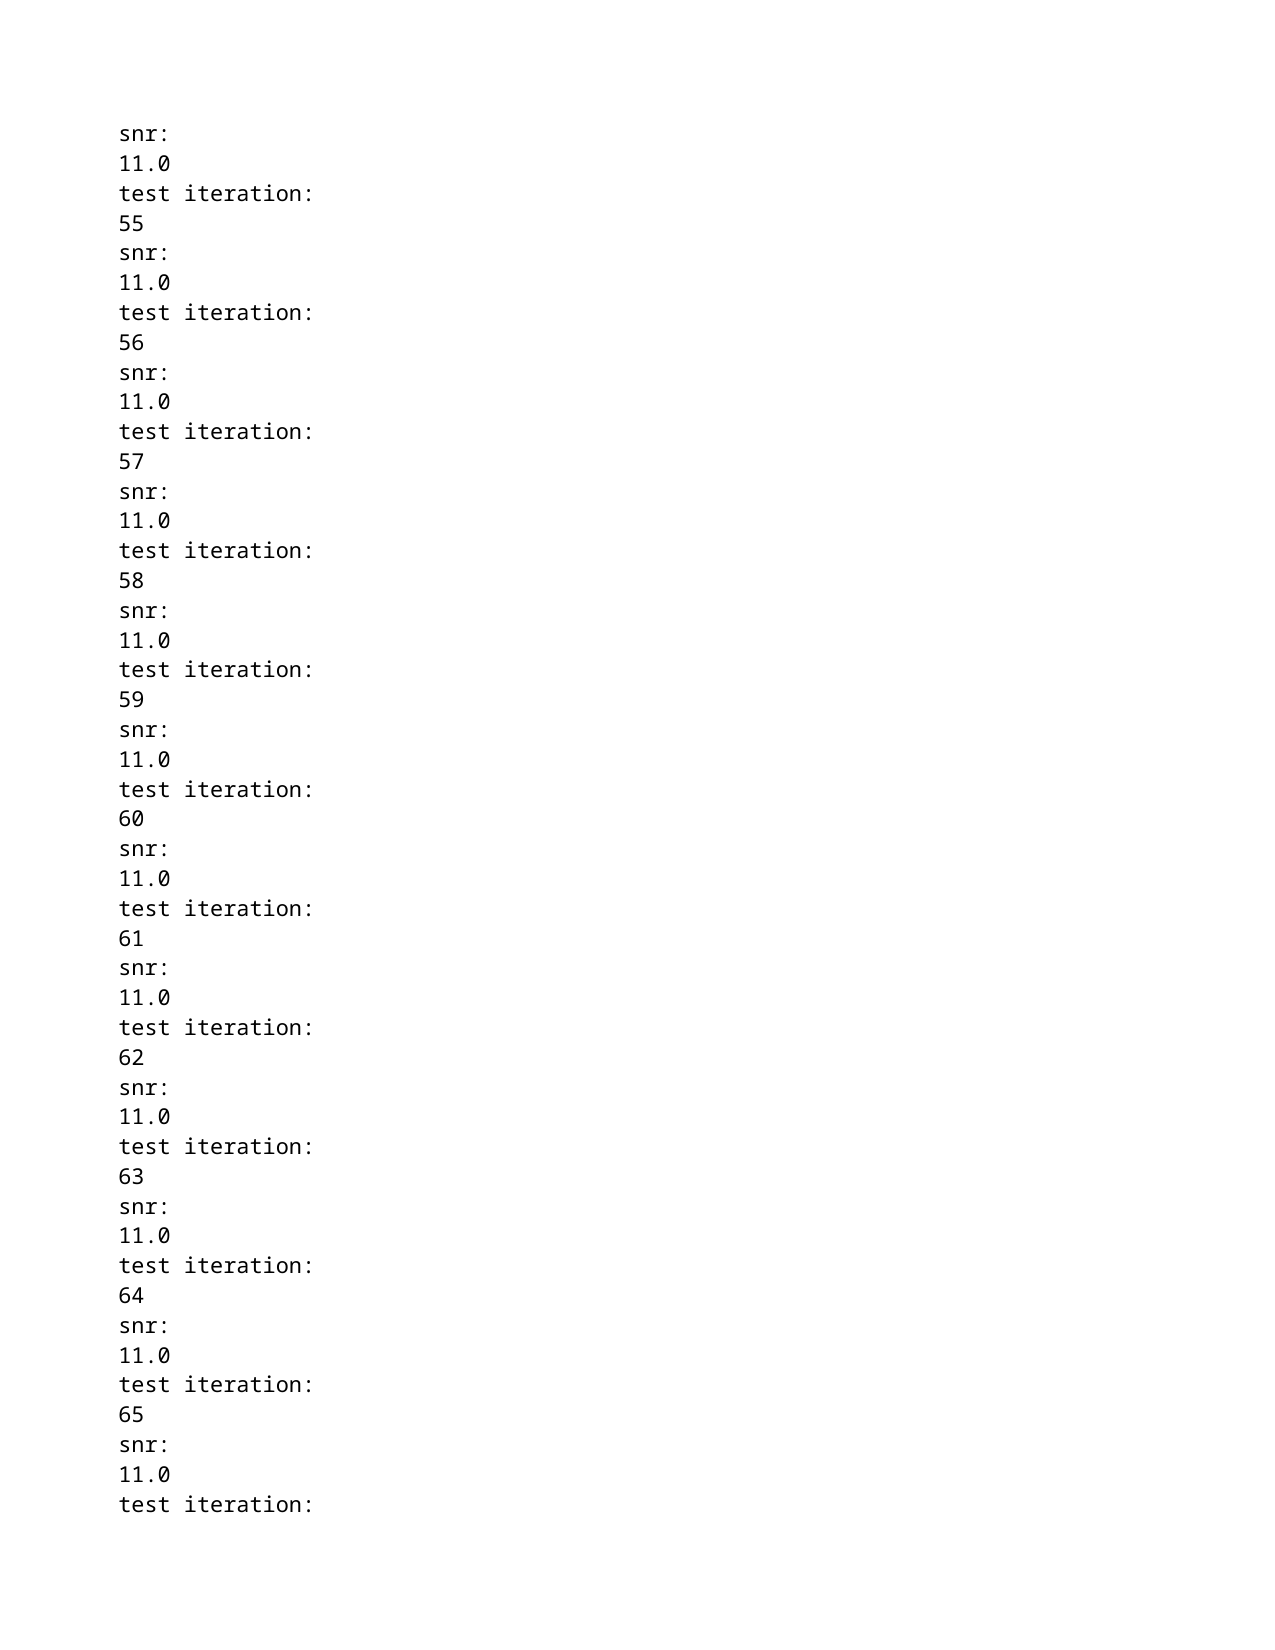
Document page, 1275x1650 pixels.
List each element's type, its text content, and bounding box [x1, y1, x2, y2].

text snr: [118, 1191, 1157, 1220]
text 11.0 [118, 624, 1157, 654]
text test iteration: [118, 773, 1157, 803]
text 63 [118, 1161, 1157, 1191]
text 11.0 [118, 744, 1157, 773]
text snr: [118, 476, 1157, 505]
text test iteration: [118, 1488, 1157, 1518]
text 61 [118, 922, 1157, 952]
text 62 [118, 1042, 1157, 1071]
text 11.0 [118, 148, 1157, 178]
text snr: [118, 1429, 1157, 1459]
text test iteration: [118, 1012, 1157, 1042]
text 58 [118, 565, 1157, 595]
text snr: [118, 595, 1157, 624]
text test iteration: [118, 297, 1157, 327]
text 11.0 [118, 1459, 1157, 1488]
text 65 [118, 1399, 1157, 1429]
text 11.0 [118, 1101, 1157, 1131]
text 11.0 [118, 1339, 1157, 1369]
text 59 [118, 684, 1157, 714]
text 11.0 [118, 982, 1157, 1012]
text 64 [118, 1280, 1157, 1310]
text 60 [118, 803, 1157, 833]
text 11.0 [118, 505, 1157, 535]
text 55 [118, 207, 1157, 237]
text 57 [118, 446, 1157, 476]
text test iteration: [118, 654, 1157, 684]
text snr: [118, 118, 1157, 148]
text snr: [118, 356, 1157, 386]
text snr: [118, 237, 1157, 267]
text 56 [118, 327, 1157, 356]
text snr: [118, 1071, 1157, 1101]
text test iteration: [118, 178, 1157, 207]
text test iteration: [118, 1250, 1157, 1280]
text 11.0 [118, 386, 1157, 416]
text test iteration: [118, 416, 1157, 446]
text test iteration: [118, 535, 1157, 565]
text test iteration: [118, 893, 1157, 922]
text test iteration: [118, 1131, 1157, 1161]
text 11.0 [118, 1220, 1157, 1250]
text 11.0 [118, 267, 1157, 297]
text snr: [118, 1310, 1157, 1339]
text 11.0 [118, 863, 1157, 893]
text test iteration: [118, 1369, 1157, 1399]
text snr: [118, 952, 1157, 982]
text snr: [118, 714, 1157, 744]
text snr: [118, 833, 1157, 863]
